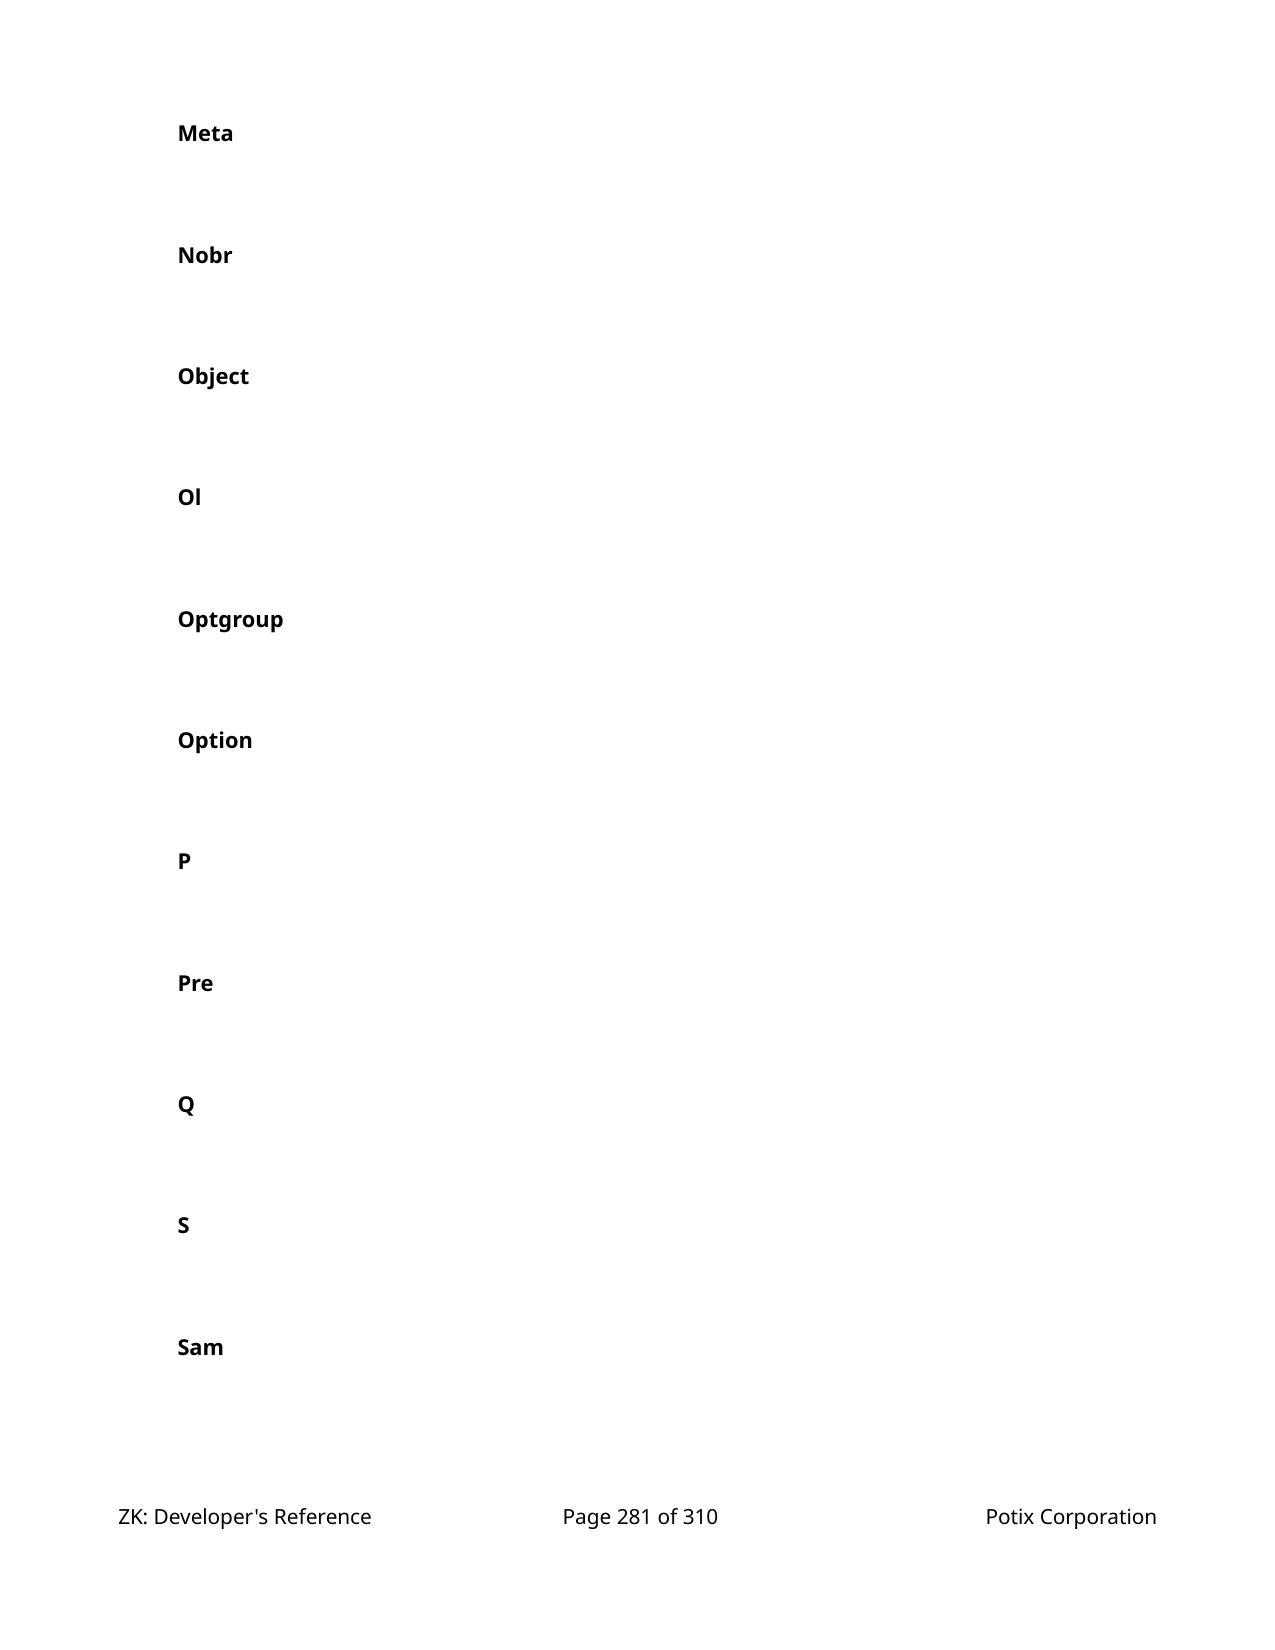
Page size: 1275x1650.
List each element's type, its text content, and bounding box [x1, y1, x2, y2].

subtitle Nobr [177, 239, 1157, 269]
subtitle Q [177, 1089, 1157, 1119]
subtitle Pre [177, 968, 1157, 998]
subtitle S [177, 1210, 1157, 1240]
subtitle Option [177, 725, 1157, 755]
subtitle Ol [177, 482, 1157, 512]
subtitle P [177, 846, 1157, 876]
subtitle Sam [177, 1332, 1157, 1362]
subtitle Object [177, 361, 1157, 391]
subtitle Meta [177, 118, 1157, 148]
subtitle Optgroup [177, 603, 1157, 633]
